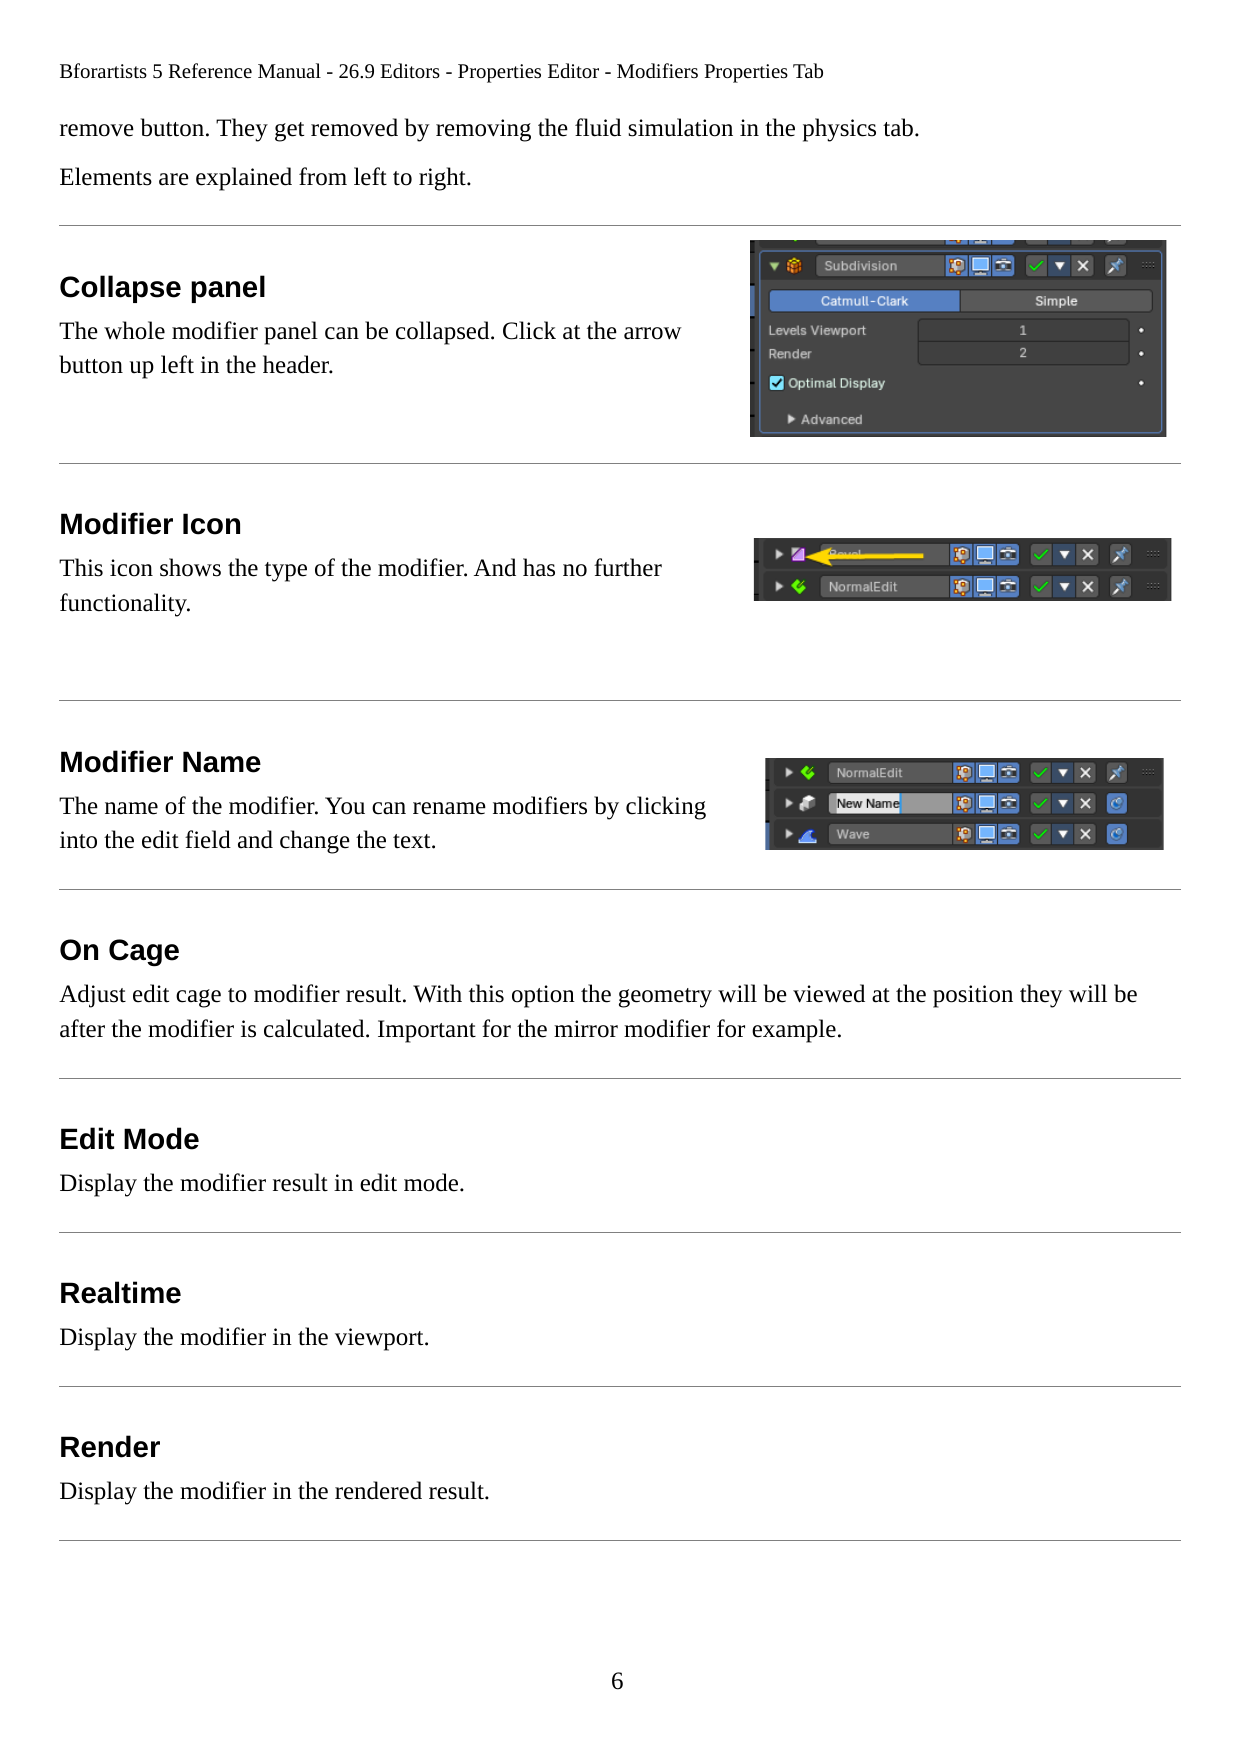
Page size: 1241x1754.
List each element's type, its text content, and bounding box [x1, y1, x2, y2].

picture [765, 758, 1164, 850]
text remove button. They get removed by removing the fluid simulation in the physics tab. [59, 113, 1181, 141]
subtitle Modifier Name [59, 745, 1181, 778]
text Adjust edit cage to modifier result. With this option the geometry will be viewed at the position they will be after the modifier is calculated. Important for the mirror modifier for example. [59, 979, 1181, 1043]
picture [753, 538, 1172, 601]
text Display the modifier result in edit mode. [59, 1168, 1181, 1197]
subtitle On Cage [59, 933, 1181, 967]
text Elements are explained from left to right. [59, 162, 1181, 190]
text Display the modifier in the viewport. [59, 1322, 1181, 1351]
text Display the modifier in the rendered result. [59, 1476, 1181, 1505]
subtitle Realtime [59, 1276, 1181, 1309]
subtitle Render [59, 1430, 1181, 1464]
picture [750, 240, 1167, 437]
subtitle Collapse panel [59, 269, 750, 303]
subtitle Edit Mode [59, 1122, 1181, 1156]
subtitle [1167, 269, 1181, 303]
text This icon shows the type of the modifier. And has no further functionality. [59, 601, 1181, 617]
text The name of the modifier. You can rename modifiers by clicking into the edit field and change the text. [59, 791, 1181, 854]
text The whole modifier panel can be collapsed. Click at the arrow button up left in the header. [59, 316, 750, 379]
subtitle Modifier Icon [59, 507, 1181, 541]
